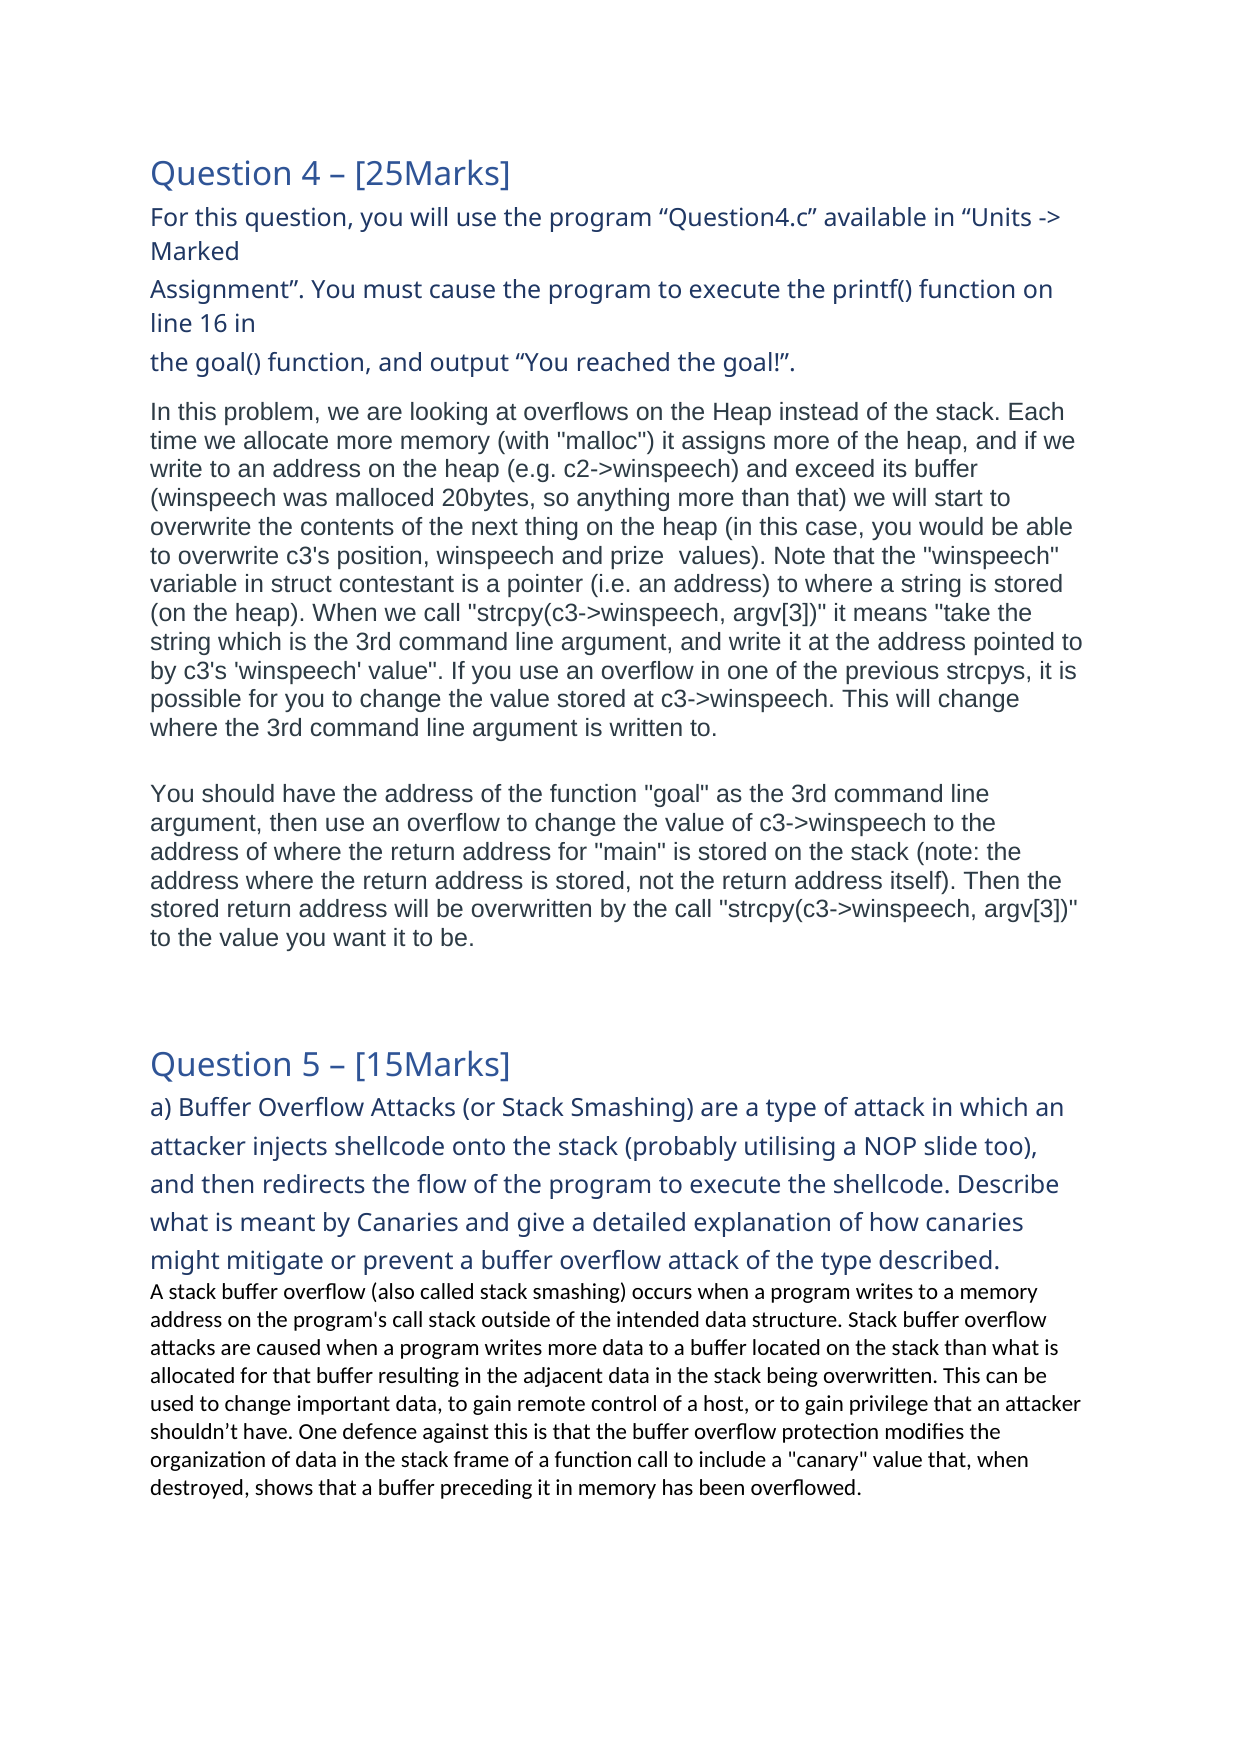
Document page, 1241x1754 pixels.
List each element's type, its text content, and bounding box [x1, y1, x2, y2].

subtitle For this question, you will use the program “Question4.c” available in “Units -> Marked [150, 199, 1090, 268]
subtitle a) Buffer Overflow Attacks (or Stack Smashing) are a type of attack in which an [150, 1090, 1090, 1124]
subtitle the goal() function, and output “You reached the goal!”. [150, 344, 1090, 378]
subtitle Assignment”. You must cause the program to execute the printf() function on line 16 in [150, 272, 1090, 340]
subtitle might mitigate or prevent a buffer overflow attack of the type described. [150, 1243, 1090, 1277]
subtitle Question 4 – [25Marks] [150, 150, 1090, 195]
text A stack buffer overflow (also called stack smashing) occurs when a program writes to a memory address on the program's call stack outside of the intended data structure. Stack buffer overflow attacks are caused when a program writes more data to a buffer located on the stack than what is allocated for that buffer resulting in the adjacent data in the stack being overwritten. This can be used to change important data, to gain remote control of a host, or to gain privilege that an attacker shouldn’t have. One defence against this is that the buffer overflow protection modifies the organization of data in the stack frame of a function call to include a "canary" value that, when destroyed, shows that a buffer preceding it in memory has been overflowed. [150, 1277, 1090, 1501]
subtitle and then redirects the flow of the program to execute the shellcode. Describe [150, 1166, 1090, 1201]
subtitle attacker injects shellcode onto the stack (probably utilising a NOP slide too), [150, 1128, 1090, 1162]
text In this problem, we are looking at overflows on the Heap instead of the stack. Each time we allocate more memory (with "malloc") it assigns more of the heap, and if we write to an address on the heap (e.g. c2->winspeech) and exceed its buffer (winspeech was malloced 20bytes, so anything more than that) we will start to overwrite the contents of the next thing on the heap (in this case, you would be able to overwrite c3's position, winspeech and prize values). Note that the "winspeech" variable in struct contestant is a pointer (i.e. an address) to where a string is stored (on the heap). When we call "strcpy(c3->winspeech, argv[3])" it means "take the string which is the 3rd command line argument, and write it at the address pointed to by c3's 'winspeech' value". If you use an overflow in one of the previous strcpys, it is possible for you to change the value stored at c3->winspeech. This will change where the 3rd command line argument is written to. [150, 397, 1090, 742]
subtitle what is meant by Canaries and give a detailed explanation of how canaries [150, 1205, 1090, 1239]
subtitle Question 5 – [15Marks] [150, 1040, 1090, 1086]
text You should have the address of the function "goal" as the 3rd command line argument, then use an overflow to change the value of c3->winspeech to the address of where the return address for "main" is stored on the stack (note: the address where the return address is stored, not the return address itself). Then the stored return address will be overwritten by the call "strcpy(c3->winspeech, argv[3])" to the value you want it to be. [150, 779, 1090, 952]
